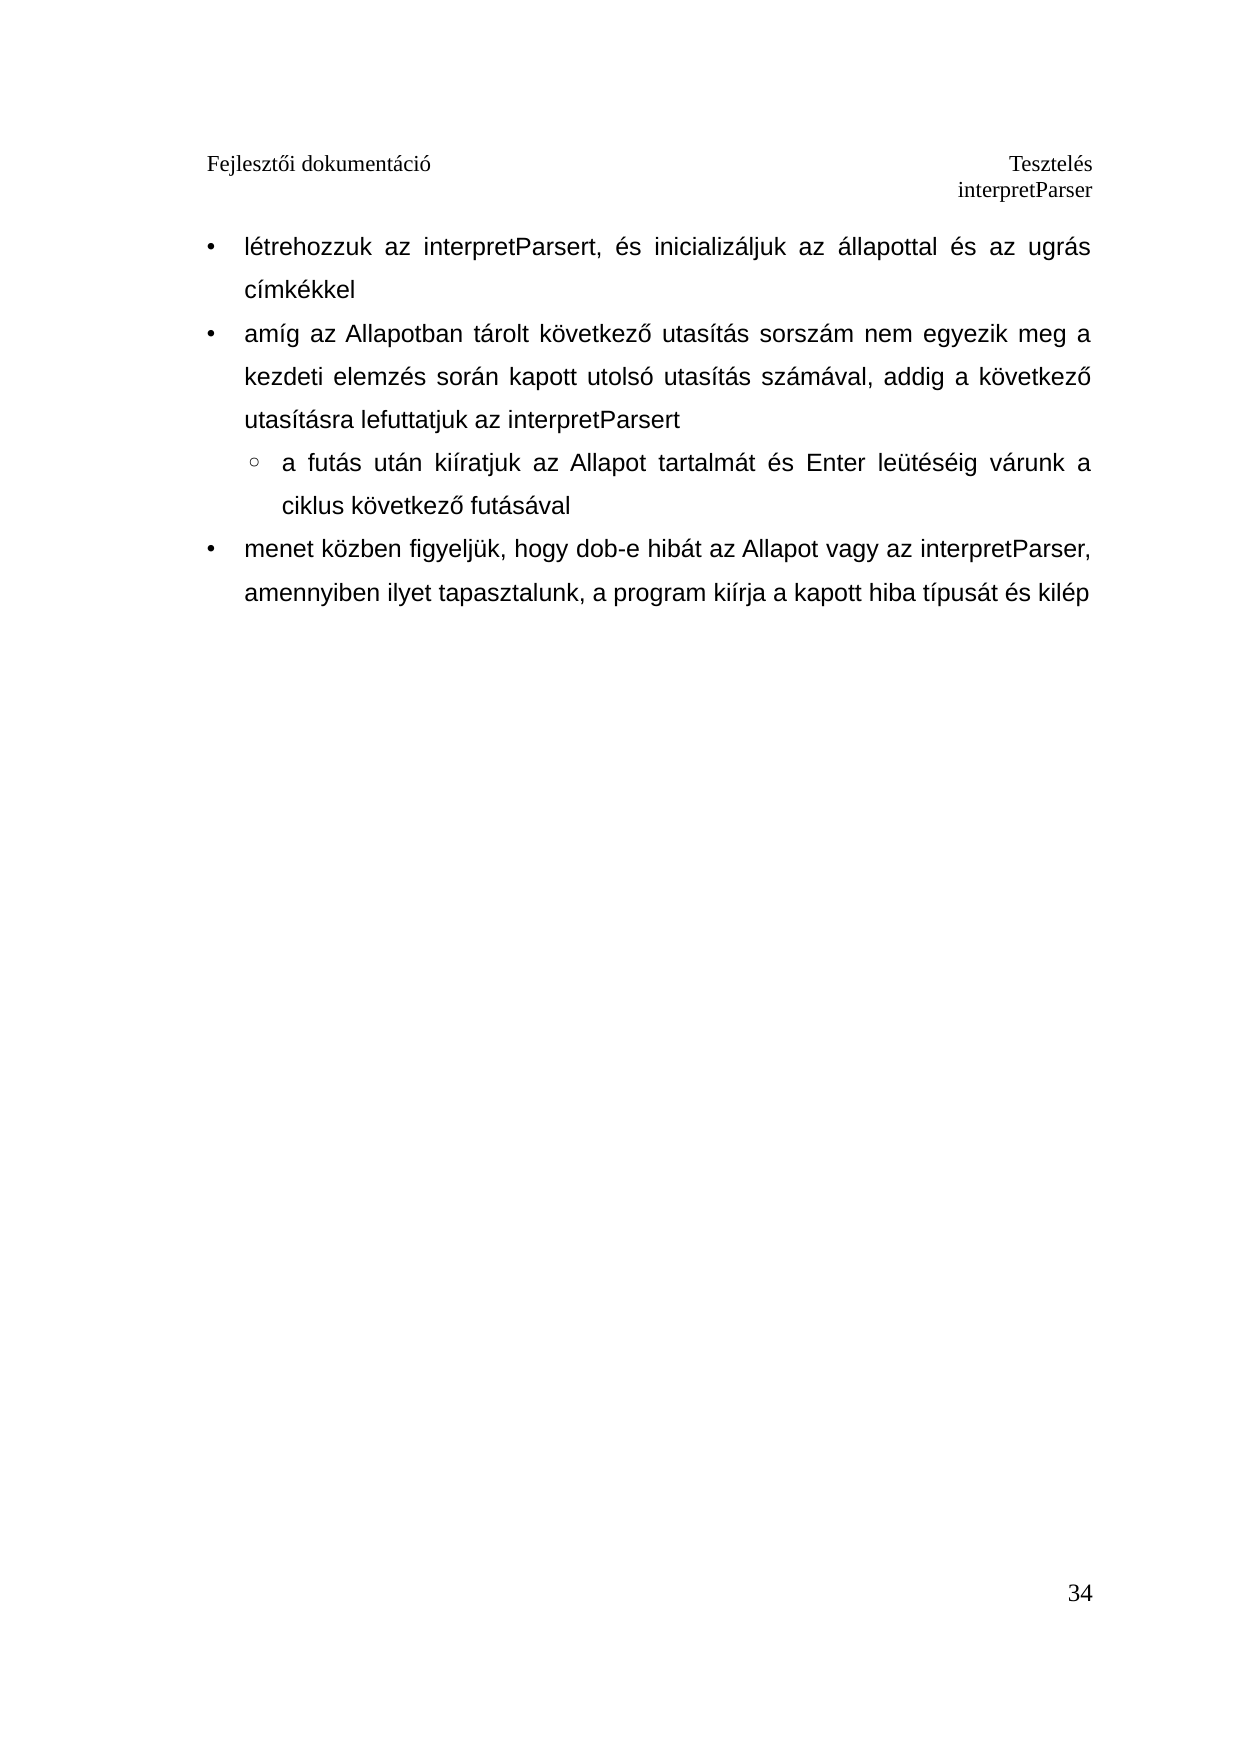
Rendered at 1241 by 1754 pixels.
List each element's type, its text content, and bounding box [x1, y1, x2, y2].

list a futás után kiíratjuk az Allapot tartalmát és Enter leütéséig várunk a ciklus következő futásával [244, 448, 1093, 520]
list amíg az Allapotban tárolt következő utasítás sorszám nem egyezik meg a kezdeti elemzés során kapott utolsó utasítás számával, addig a következő utasításra lefuttatjuk az interpretParsert [207, 318, 1093, 434]
list létrehozzuk az interpretParsert, és inicializáljuk az állapottal és az ugrás címkékkel [207, 232, 1093, 304]
list menet közben figyeljük, hogy dob-e hibát az Allapot vagy az interpretParser, amennyiben ilyet tapasztalunk, a program kiírja a kapott hiba típusát és kilép [207, 534, 1093, 606]
